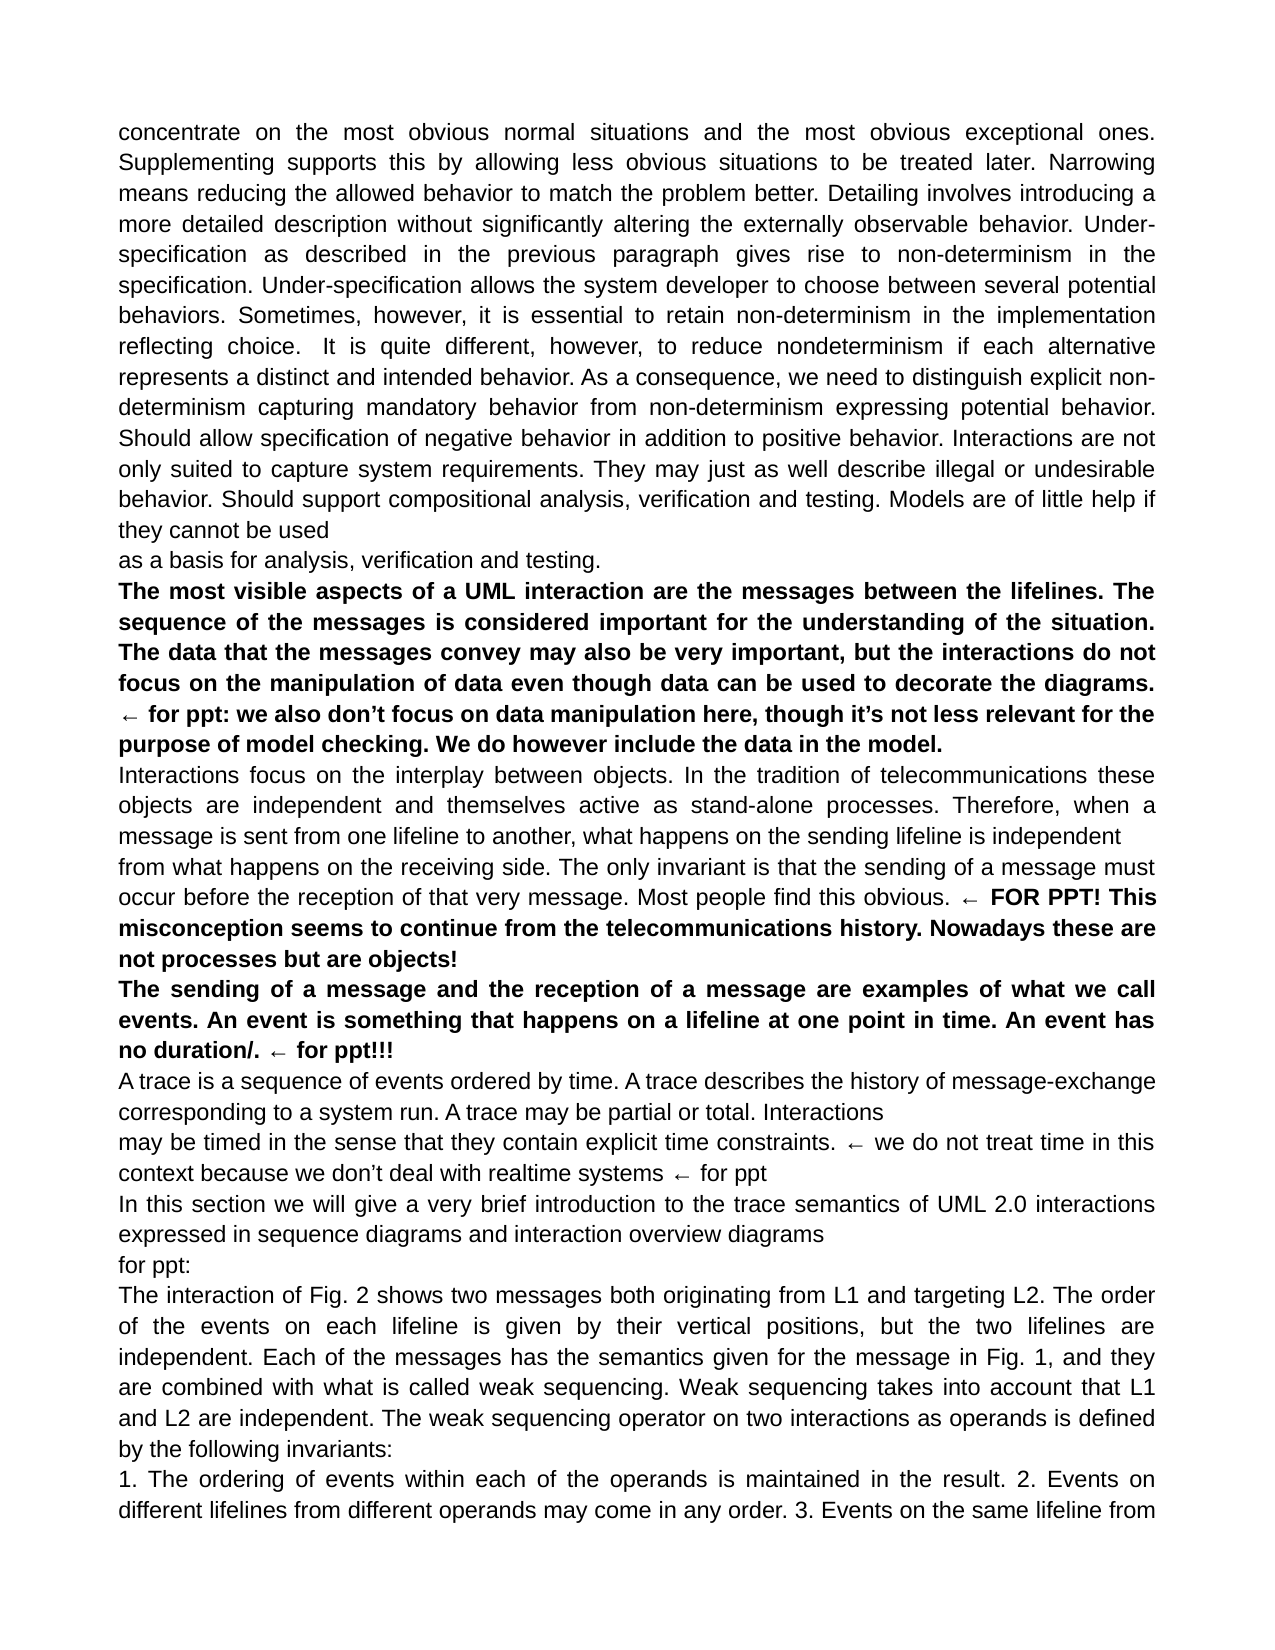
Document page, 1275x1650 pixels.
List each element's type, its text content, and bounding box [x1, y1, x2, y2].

text The interaction of Fig. 2 shows two messages both originating from L1 and targeting L2. The order of the events on each lifeline is given by their vertical positions, but the two lifelines are independent. Each of the messages has the semantics given for the message in Fig. 1, and they are combined with what is called weak sequencing. Weak sequencing takes into account that L1 and L2 are independent. The weak sequencing operator on two interactions as operands is defined by the following invariants: [118, 1282, 1157, 1462]
text as a basis for analysis, verification and testing. [118, 547, 1157, 574]
text concentrate on the most obvious normal situations and the most obvious exceptional ones. Supplementing supports this by allowing less obvious situations to be treated later. Narrowing means reducing the allowed behavior to match the problem better. Detailing involves introducing a more detailed description without significantly altering the externally observable behavior. Under-specification as described in the previous paragraph gives rise to non-determinism in the specification. Under-specification allows the system developer to choose between several potential behaviors. Sometimes, however, it is essential to retain non-determinism in the implementation reflecting choice. It is quite different, however, to reduce nondeterminism if each alternative represents a distinct and intended behavior. As a consequence, we need to distinguish explicit non-determinism capturing mandatory behavior from non-determinism expressing potential behavior. Should allow specification of negative behavior in addition to positive behavior. Interactions are not only suited to capture system requirements. They may just as well describe illegal or undesirable behavior. Should support compositional analysis, verification and testing. Models are of little help if they cannot be used [118, 118, 1157, 543]
text In this section we will give a very brief introduction to the trace semantics of UML 2.0 interactions expressed in sequence diagrams and interaction overview diagrams [118, 1190, 1157, 1247]
text from what happens on the receiving side. The only invariant is that the sending of a message must occur before the reception of that very message. Most people find this obvious. ← FOR PPT! This misconception seems to continue from the telecommunications history. Nowadays these are not processes but are objects! [118, 853, 1157, 972]
text Interactions focus on the interplay between objects. In the tradition of telecommunications these objects are independent and themselves active as stand-alone processes. Therefore, when a message is sent from one lifeline to another, what happens on the sending lifeline is independent [118, 761, 1157, 849]
text for ppt: [118, 1251, 1157, 1278]
text 1. The ordering of events within each of the operands is maintained in the result. 2. Events on different lifelines from different operands may come in any order. 3. Events on the same lifeline from [118, 1466, 1157, 1523]
text The most visible aspects of a UML interaction are the messages between the lifelines. The sequence of the messages is considered important for the understanding of the situation. The data that the messages convey may also be very important, but the interactions do not focus on the manipulation of data even though data can be used to decorate the diagrams. ← for ppt: we also don’t focus on data manipulation here, though it’s not less relevant for the purpose of model checking. We do however include the data in the model. [118, 577, 1157, 757]
text may be timed in the sense that they contain explicit time constraints. ← we do not treat time in this context because we don’t deal with realtime systems ← for ppt [118, 1129, 1157, 1186]
text A trace is a sequence of events ordered by time. A trace describes the history of message-exchange corresponding to a system run. A trace may be partial or total. Interactions [118, 1067, 1157, 1125]
text The sending of a message and the reception of a message are examples of what we call events. An event is something that happens on a lifeline at one point in time. An event has no duration/. ← for ppt!!! [118, 976, 1157, 1064]
